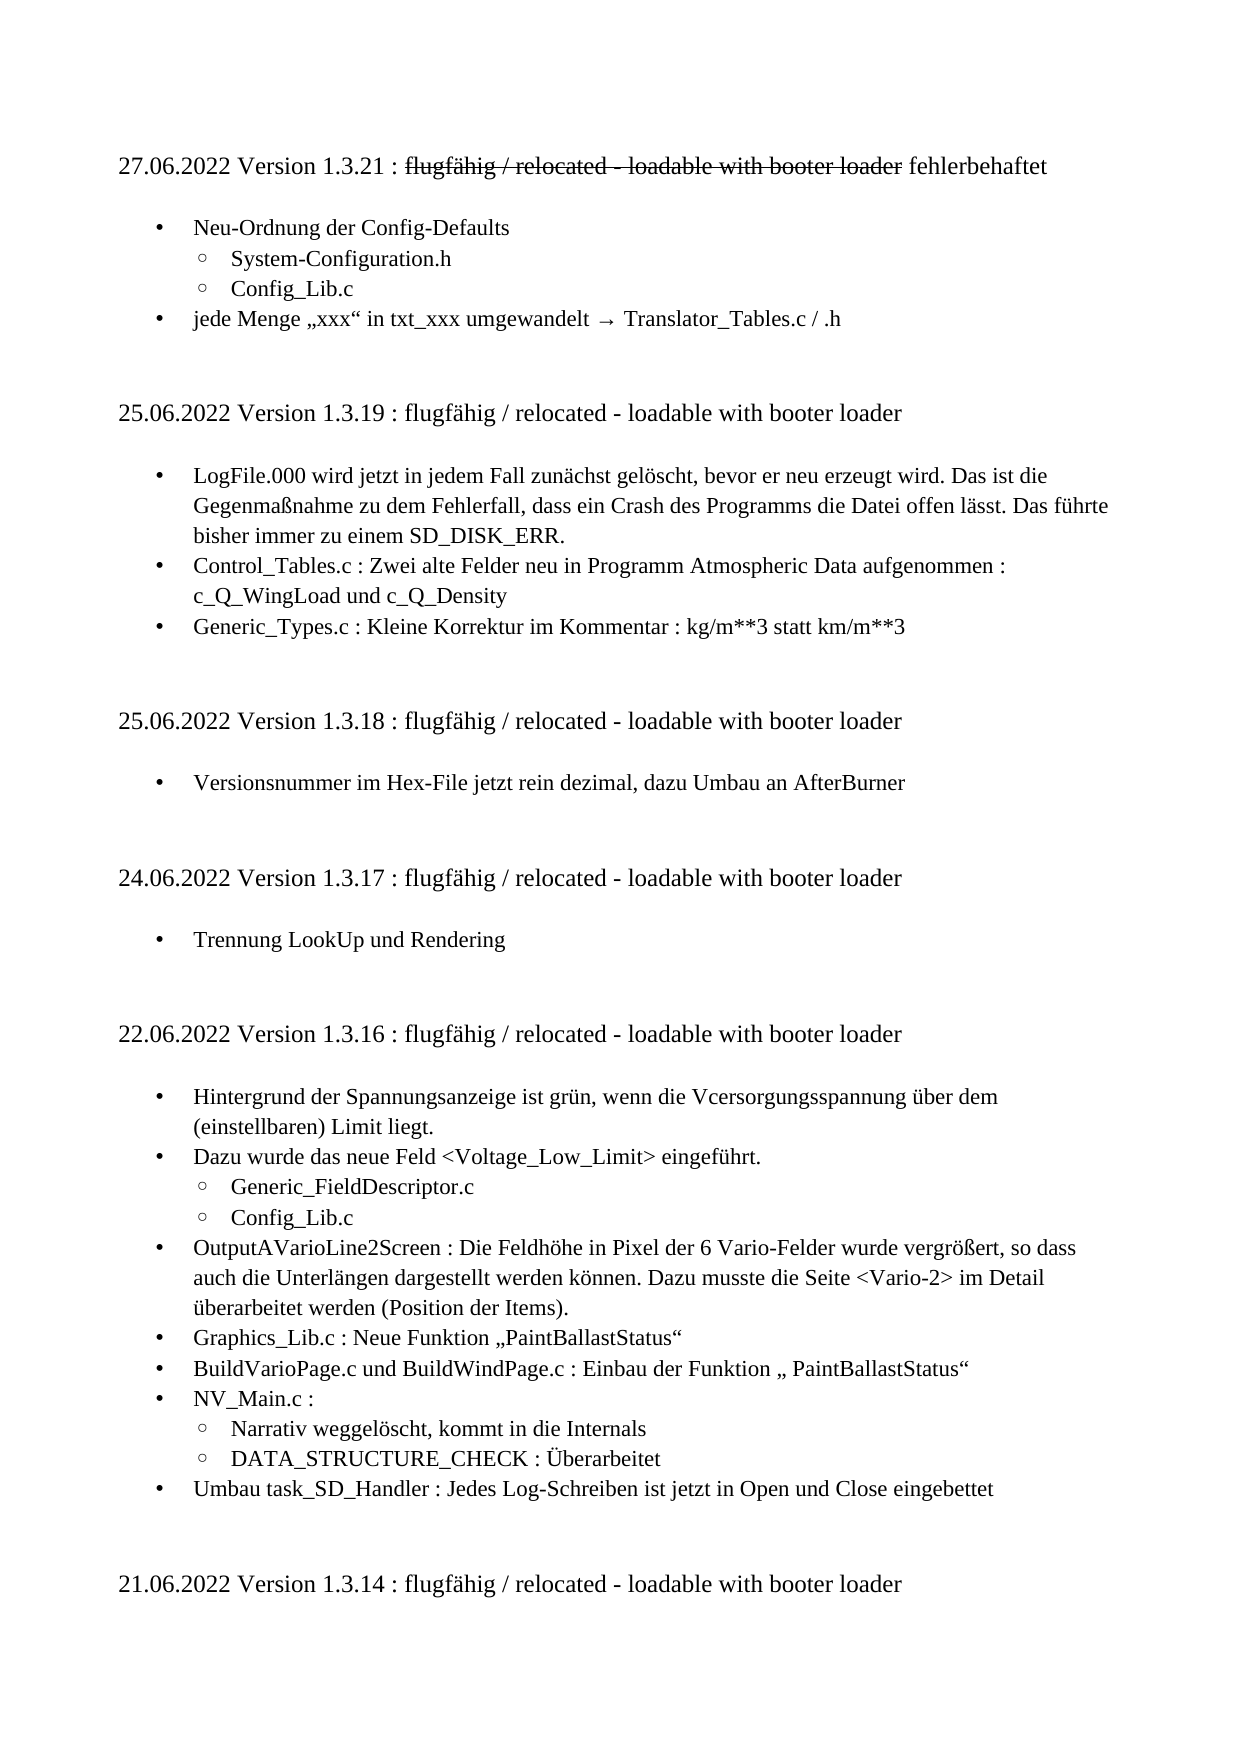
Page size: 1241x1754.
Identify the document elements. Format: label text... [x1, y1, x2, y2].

text 24.06.2022 Version 1.3.17 : flugfähig / relocated - loadable with booter loader [118, 863, 1122, 892]
text 22.06.2022 Version 1.3.16 : flugfähig / relocated - loadable with booter loader [118, 1019, 1122, 1048]
list Graphics_Lib.c : Neue Funktion „PaintBallastStatus“ [156, 1324, 1122, 1351]
list OutputAVarioLine2Screen : Die Feldhöhe in Pixel der 6 Vario-Felder wurde vergrößert, so dass auch die Unterlängen dargestellt werden können. Dazu musste die Seite <Vario-2> im Detail überarbeitet werden (Position der Items). [156, 1234, 1122, 1321]
list Narrativ weggelöscht, kommt in die Internals [193, 1415, 1122, 1441]
list Hintergrund der Spannungsanzeige ist grün, wenn die Vcersorgungsspannung über dem (einstellbaren) Limit liegt. [156, 1083, 1122, 1139]
text 21.06.2022 Version 1.3.14 : flugfähig / relocated - loadable with booter loader [118, 1569, 1122, 1598]
list Generic_Types.c : Kleine Korrektur im Kommentar : kg/m**3 statt km/m**3 [156, 613, 1122, 639]
list Versionsnummer im Hex-File jetzt rein dezimal, dazu Umbau an AfterBurner [156, 769, 1122, 796]
list Umbau task_SD_Handler : Jedes Log-Schreiben ist jetzt in Open und Close eingebettet [156, 1475, 1122, 1535]
list Control_Tables.c : Zwei alte Felder neu in Programm Atmospheric Data aufgenommen : c_Q_WingLoad und c_Q_Density [156, 552, 1122, 609]
list DATA_STRUCTURE_CHECK : Überarbeitet [193, 1445, 1122, 1472]
list Config_Lib.c [193, 1203, 1122, 1230]
list BuildVarioPage.c und BuildWindPage.c : Einbau der Funktion „ PaintBallastStatus“ [156, 1354, 1122, 1381]
text 27.06.2022 Version 1.3.21 : flugfähig / relocated - loadable with booter loader fehlerbehaftet [118, 151, 1122, 180]
text 25.06.2022 Version 1.3.18 : flugfähig / relocated - loadable with booter loader [118, 706, 1122, 735]
list jede Menge „xxx“ in txt_xxx umgewandelt → Translator_Tables.c / .h [156, 305, 1122, 331]
list NV_Main.c : [156, 1385, 1122, 1411]
list Dazu wurde das neue Feld <Voltage_Low_Limit> eingeführt. [156, 1143, 1122, 1169]
text 25.06.2022 Version 1.3.19 : flugfähig / relocated - loadable with booter loader [118, 398, 1122, 427]
list LogFile.000 wird jetzt in jedem Fall zunächst gelöscht, bevor er neu erzeugt wird. Das ist die Gegenmaßnahme zu dem Fehlerfall, dass ein Crash des Programms die Datei offen lässt. Das führte bisher immer zu einem SD_DISK_ERR. [156, 462, 1122, 548]
list Config_Lib.c [193, 275, 1122, 301]
list Trennung LookUp und Rendering [156, 926, 1122, 952]
list Generic_FieldDescriptor.c [193, 1173, 1122, 1200]
list System-Configuration.h [193, 244, 1122, 271]
list Neu-Ordnung der Config-Defaults [156, 214, 1122, 241]
